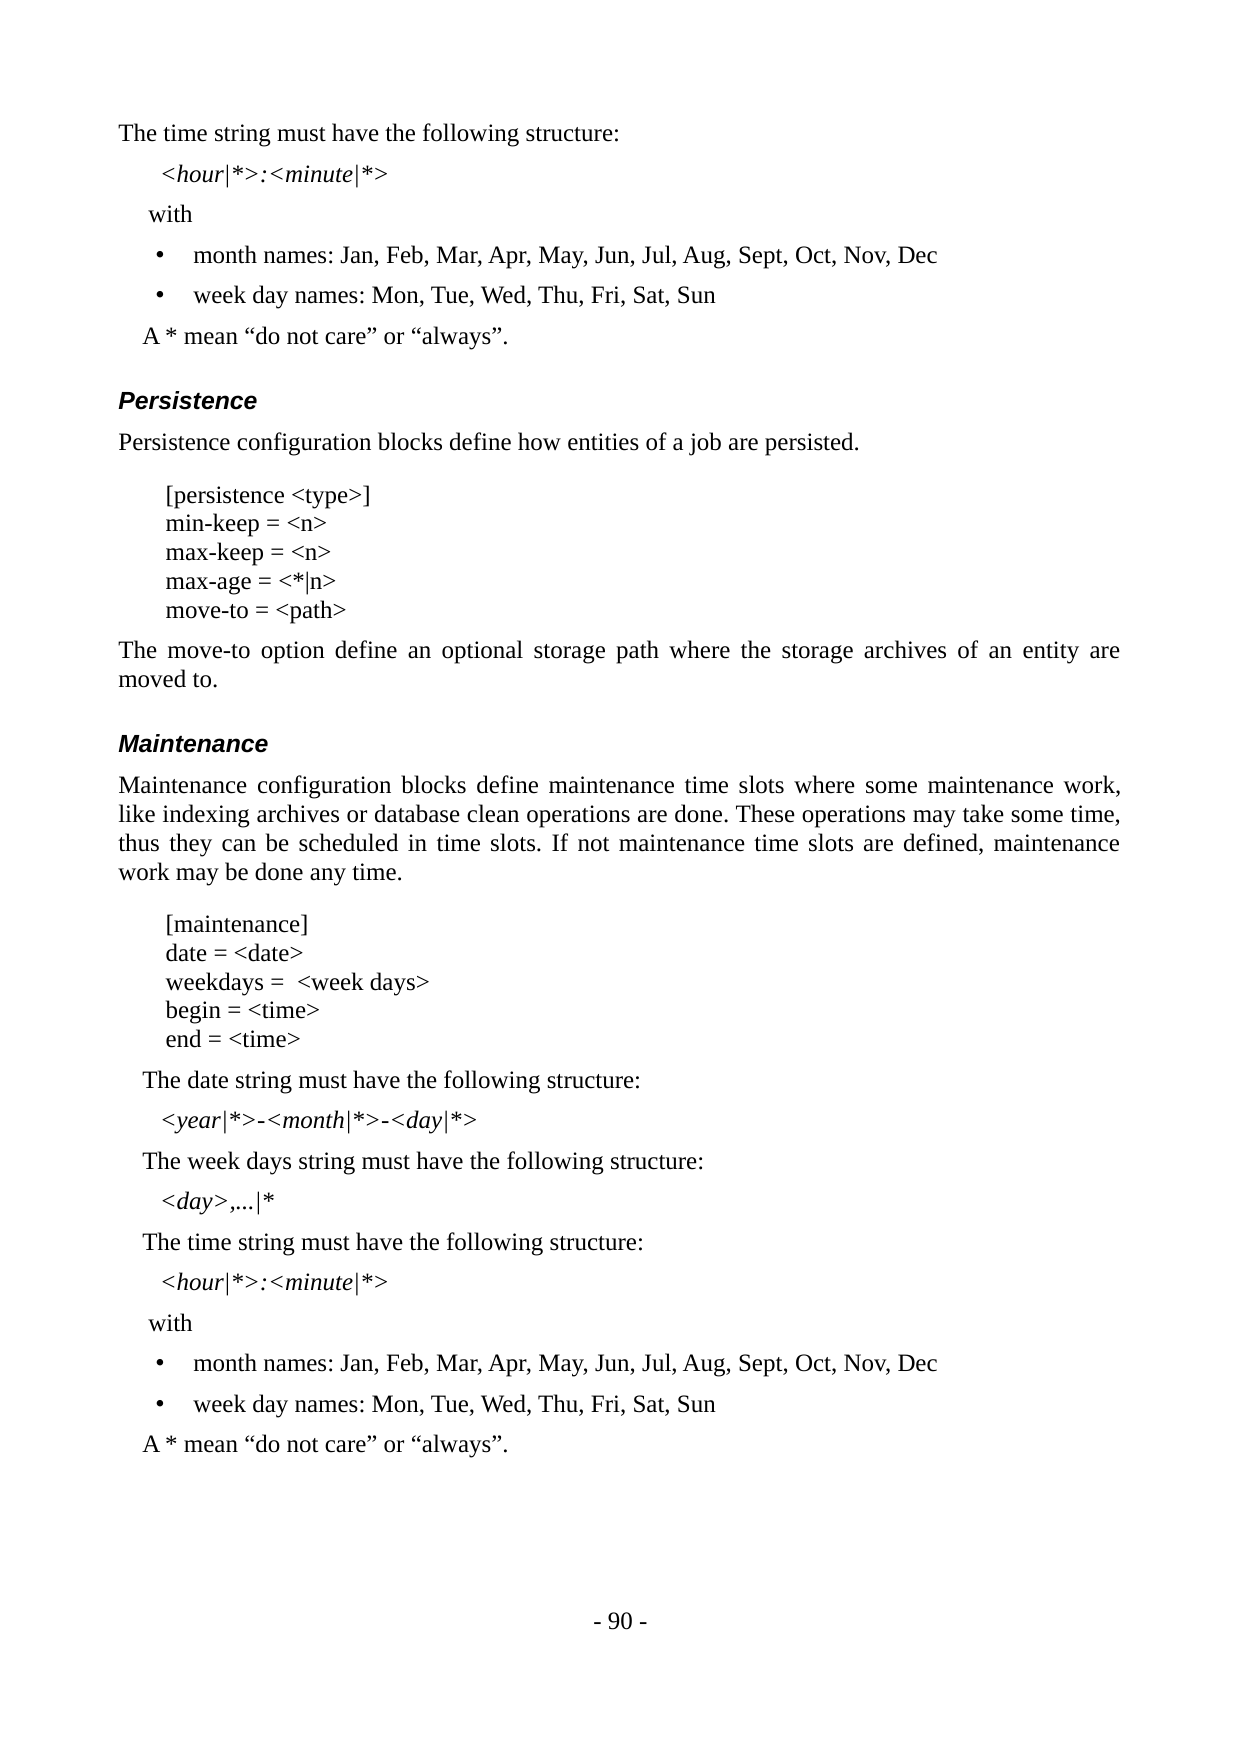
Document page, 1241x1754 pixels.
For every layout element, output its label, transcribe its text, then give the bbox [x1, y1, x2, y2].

text end = <time> [165, 1024, 1122, 1053]
text date = <date> [165, 938, 1122, 967]
text The date string must have the following structure: [118, 1065, 1122, 1093]
text The move-to option define an optional storage path where the storage archives of an entity are moved to. [118, 635, 1122, 693]
subtitle Maintenance [118, 729, 1122, 758]
text max-age = <*|n> [165, 566, 1122, 595]
text Maintenance configuration blocks define maintenance time slots where some maintenance work, like indexing archives or database clean operations are done. These operations may take some time, thus they can be scheduled in time slots. If not maintenance time slots are defined, maintenance work may be done any time. [118, 771, 1122, 886]
text <year|*>-<month|*>-<day|*> [159, 1105, 1122, 1134]
text weekdays = <week days> [165, 967, 1122, 995]
text with [148, 1308, 1122, 1337]
text The time string must have the following structure: [118, 1227, 1122, 1256]
text [maintenance] [165, 909, 1122, 938]
text <day>,...|* [159, 1186, 1122, 1215]
text The time string must have the following structure: [118, 118, 1122, 147]
text <hour|*>:<minute|*> [159, 159, 1122, 187]
list week day names: Mon, Tue, Wed, Thu, Fri, Sat, Sun [156, 1389, 1122, 1418]
text move-to = <path> [165, 595, 1122, 623]
text <hour|*>:<minute|*> [159, 1267, 1122, 1296]
text with [148, 199, 1122, 228]
text [persistence <type>] [165, 480, 1122, 508]
text min-keep = <n> [165, 508, 1122, 537]
list month names: Jan, Feb, Mar, Apr, May, Jun, Jul, Aug, Sept, Oct, Nov, Dec [156, 240, 1122, 269]
text A * mean “do not care” or “always”. [118, 1429, 1122, 1458]
list week day names: Mon, Tue, Wed, Thu, Fri, Sat, Sun [156, 280, 1122, 309]
text begin = <time> [165, 995, 1122, 1024]
text The week days string must have the following structure: [118, 1146, 1122, 1174]
text A * mean “do not care” or “always”. [118, 321, 1122, 350]
list month names: Jan, Feb, Mar, Apr, May, Jun, Jul, Aug, Sept, Oct, Nov, Dec [156, 1348, 1122, 1377]
text max-keep = <n> [165, 537, 1122, 566]
text Persistence configuration blocks define how entities of a job are persisted. [118, 427, 1122, 456]
subtitle Persistence [118, 386, 1122, 415]
